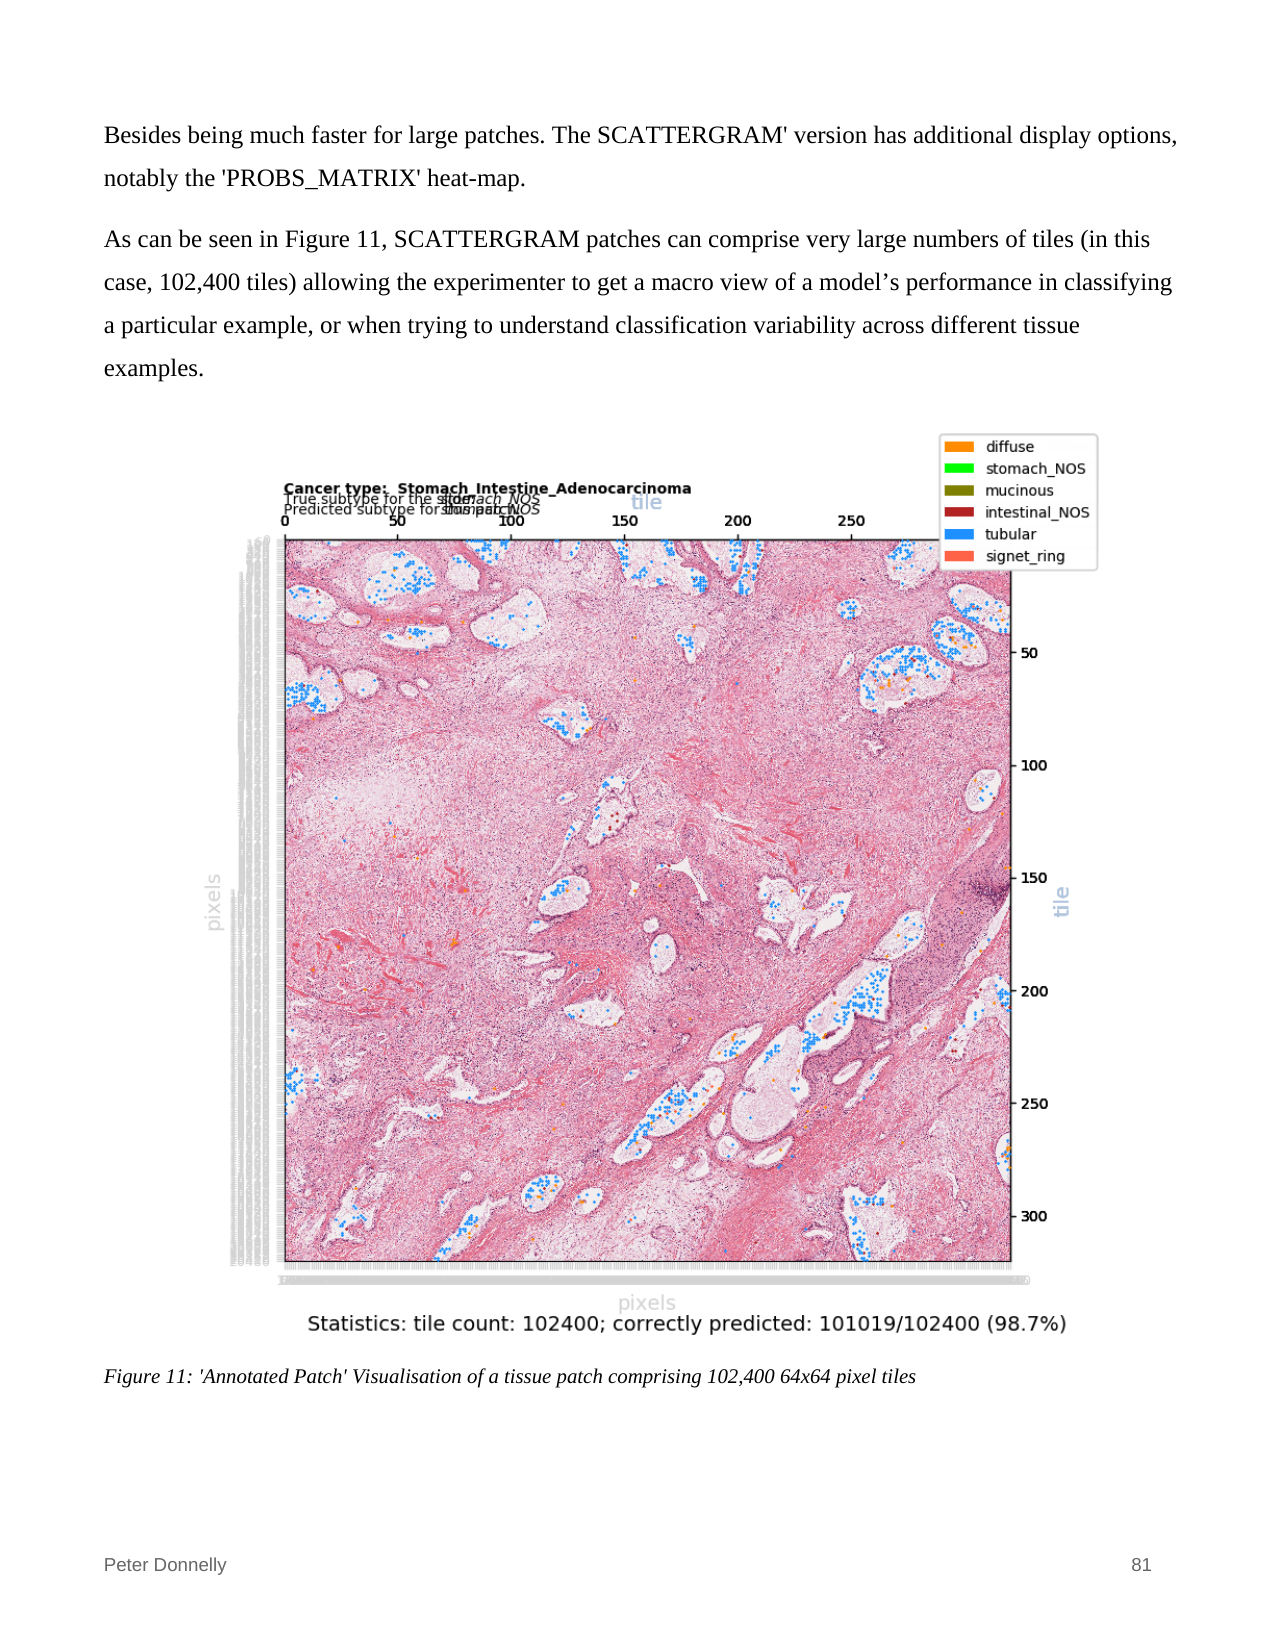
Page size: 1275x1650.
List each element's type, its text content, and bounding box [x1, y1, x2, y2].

text Figure 11: 'Annotated Patch' Visualisation of a tissue patch comprising 102,400 64x64 pixel tiles [103, 511, 1040, 1388]
text Besides being much faster for large patches. The SCATTERGRAM' version has additional display options, notably the 'PROBS_MATRIX' heat-map. [103, 120, 1181, 192]
picture [167, 427, 1104, 1364]
text As can be seen in Figure 11, SCATTERGRAM patches can comprise very large numbers of tiles (in this case, 102,400 tiles) allowing the experimenter to get a macro view of a model’s performance in classifying a particular example, or when trying to understand classification variability across different tissue examples. [103, 224, 1181, 382]
